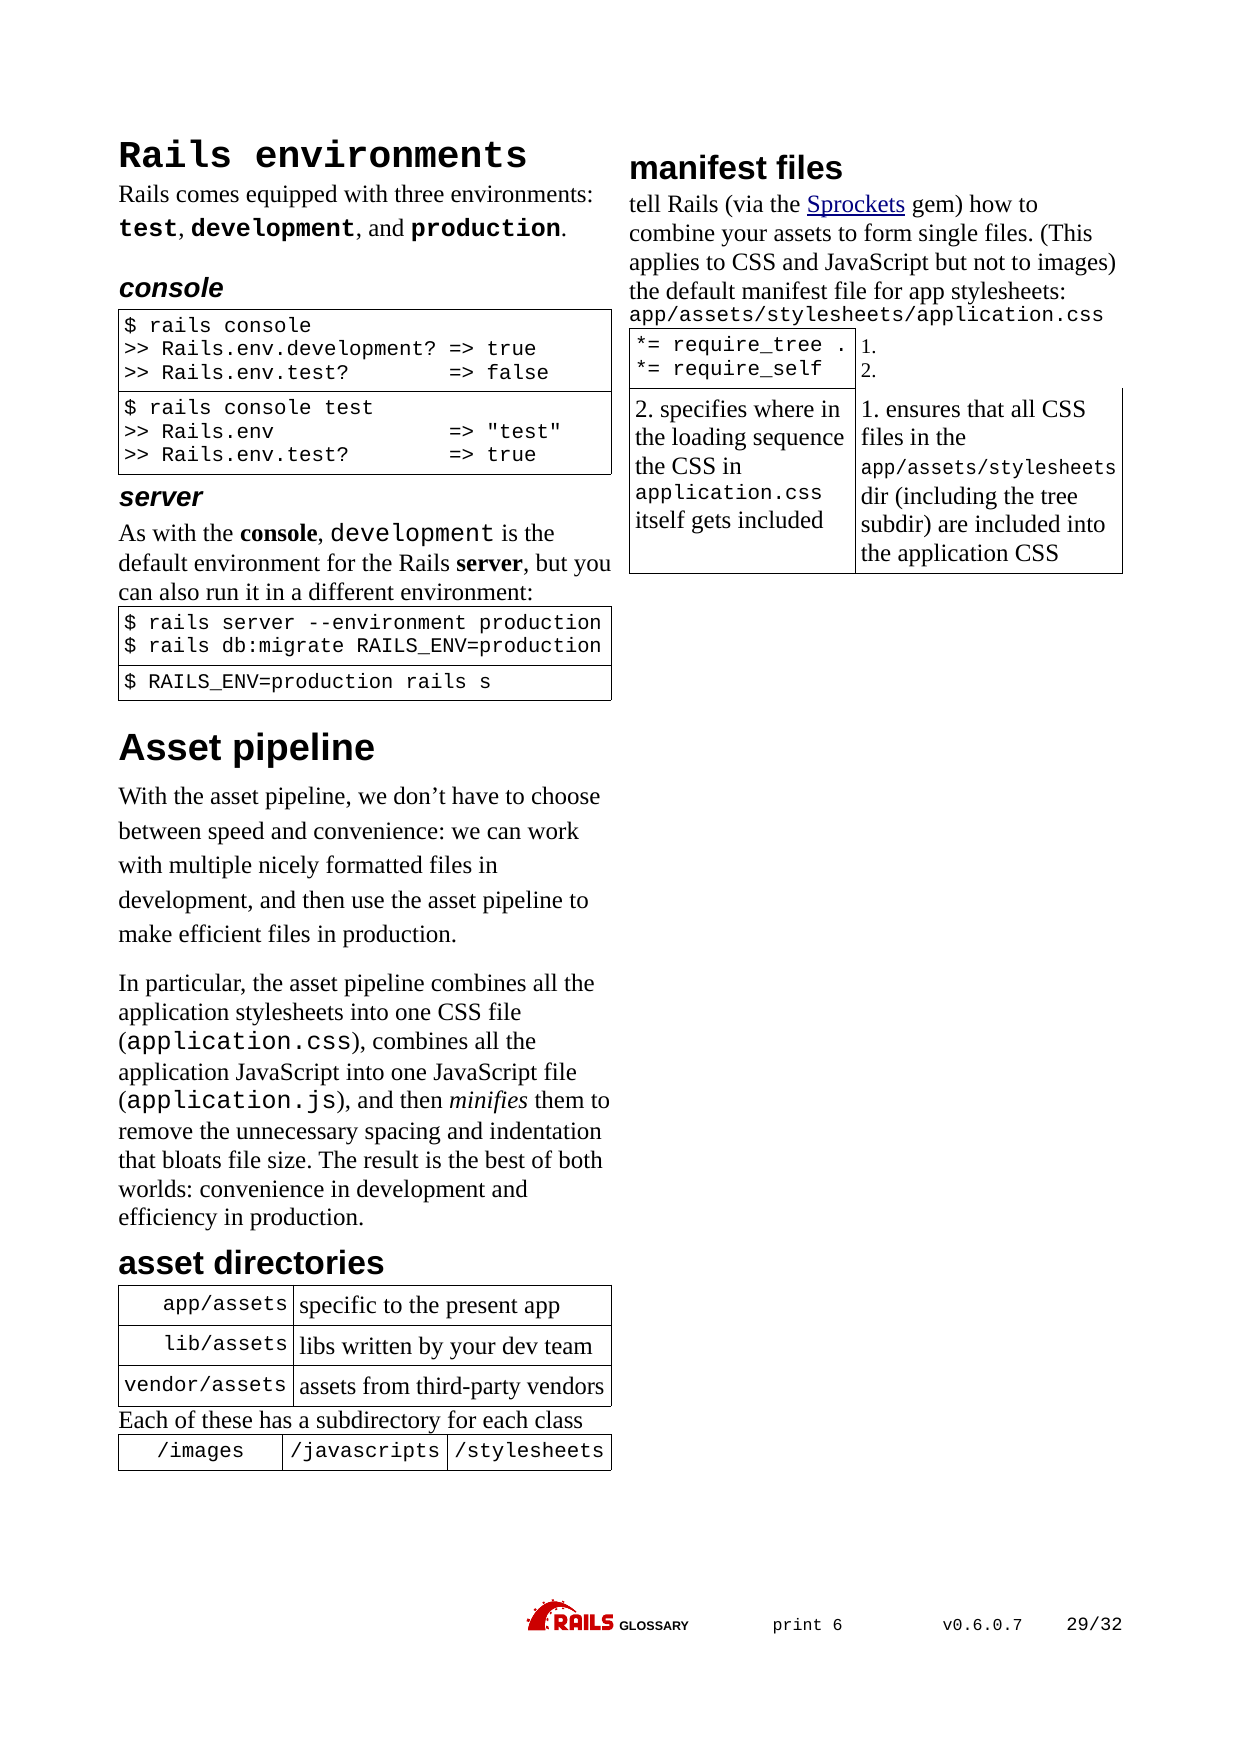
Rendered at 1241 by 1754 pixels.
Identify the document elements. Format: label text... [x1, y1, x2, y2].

table_header /javascripts [283, 1435, 447, 1469]
table_cell vendor/assets [119, 1366, 293, 1406]
table_cell 1. ensures that all CSS files in the app/assets/stylesheets dir (including the tree subdir) are included into the application CSS [856, 388, 1122, 573]
text As with the console, development is the default environment for the Rails server, but you can also run it in a different environment: [118, 518, 611, 606]
table_header $ rails console >> Rails.env.development? => true >> Rails.env.test? => false [119, 310, 611, 391]
table_cell $ RAILS_ENV=production rails s [119, 666, 611, 700]
text With the asset pipeline, we don’t have to choose between speed and convenience: we can work with multiple nicely formatted files in development, and then use the asset pipeline to make efficient files in production. [118, 781, 611, 948]
text Each of these has a subdirectory for each class [118, 1407, 611, 1434]
text app/assets/stylesheets/application.css [629, 304, 1122, 328]
table_cell $ rails console test >> Rails.env => "test" >> Rails.env.test? => true [119, 392, 611, 474]
table_header $ rails server --environment production $ rails db:migrate RAILS_ENV=production [119, 607, 611, 665]
subtitle console [119, 271, 611, 303]
table_cell assets from third-party vendors [294, 1366, 611, 1406]
text Rails comes equipped with three environments: test, development, and production. [118, 179, 611, 244]
table_header 1. 2. [856, 328, 1122, 388]
table_cell lib/assets [119, 1326, 293, 1365]
table_header app/assets [119, 1286, 293, 1325]
table_header specific to the present app [294, 1286, 611, 1325]
subtitle manifest files [629, 148, 1122, 187]
subtitle server [119, 480, 611, 512]
table_cell libs written by your dev team [294, 1326, 611, 1365]
text tell Rails (via the Sprockets gem) how to combine your assets to form single files. (This applies to CSS and JavaScript but not to images) [629, 189, 1122, 276]
subtitle asset directories [118, 1243, 611, 1282]
subtitle Asset pipeline [118, 725, 611, 769]
text the default manifest file for app stylesheets: [629, 276, 1122, 304]
table_header /images [119, 1435, 282, 1469]
text In particular, the asset pipeline combines all the application stylesheets into one CSS file (application.css), combines all the application JavaScript into one JavaScript file (application.js), and then minifies them to remove the unnecessary spacing and indentation that bloats file size. The result is the best of both worlds: convenience in development and efficiency in production. [118, 968, 611, 1231]
subtitle Rails environments [118, 136, 611, 179]
table_cell 2. specifies where in the loading sequence the CSS in application.css itself gets included [630, 389, 855, 573]
table_header /stylesheets [448, 1435, 611, 1469]
table_header *= require_tree . *= require_self [630, 329, 855, 388]
